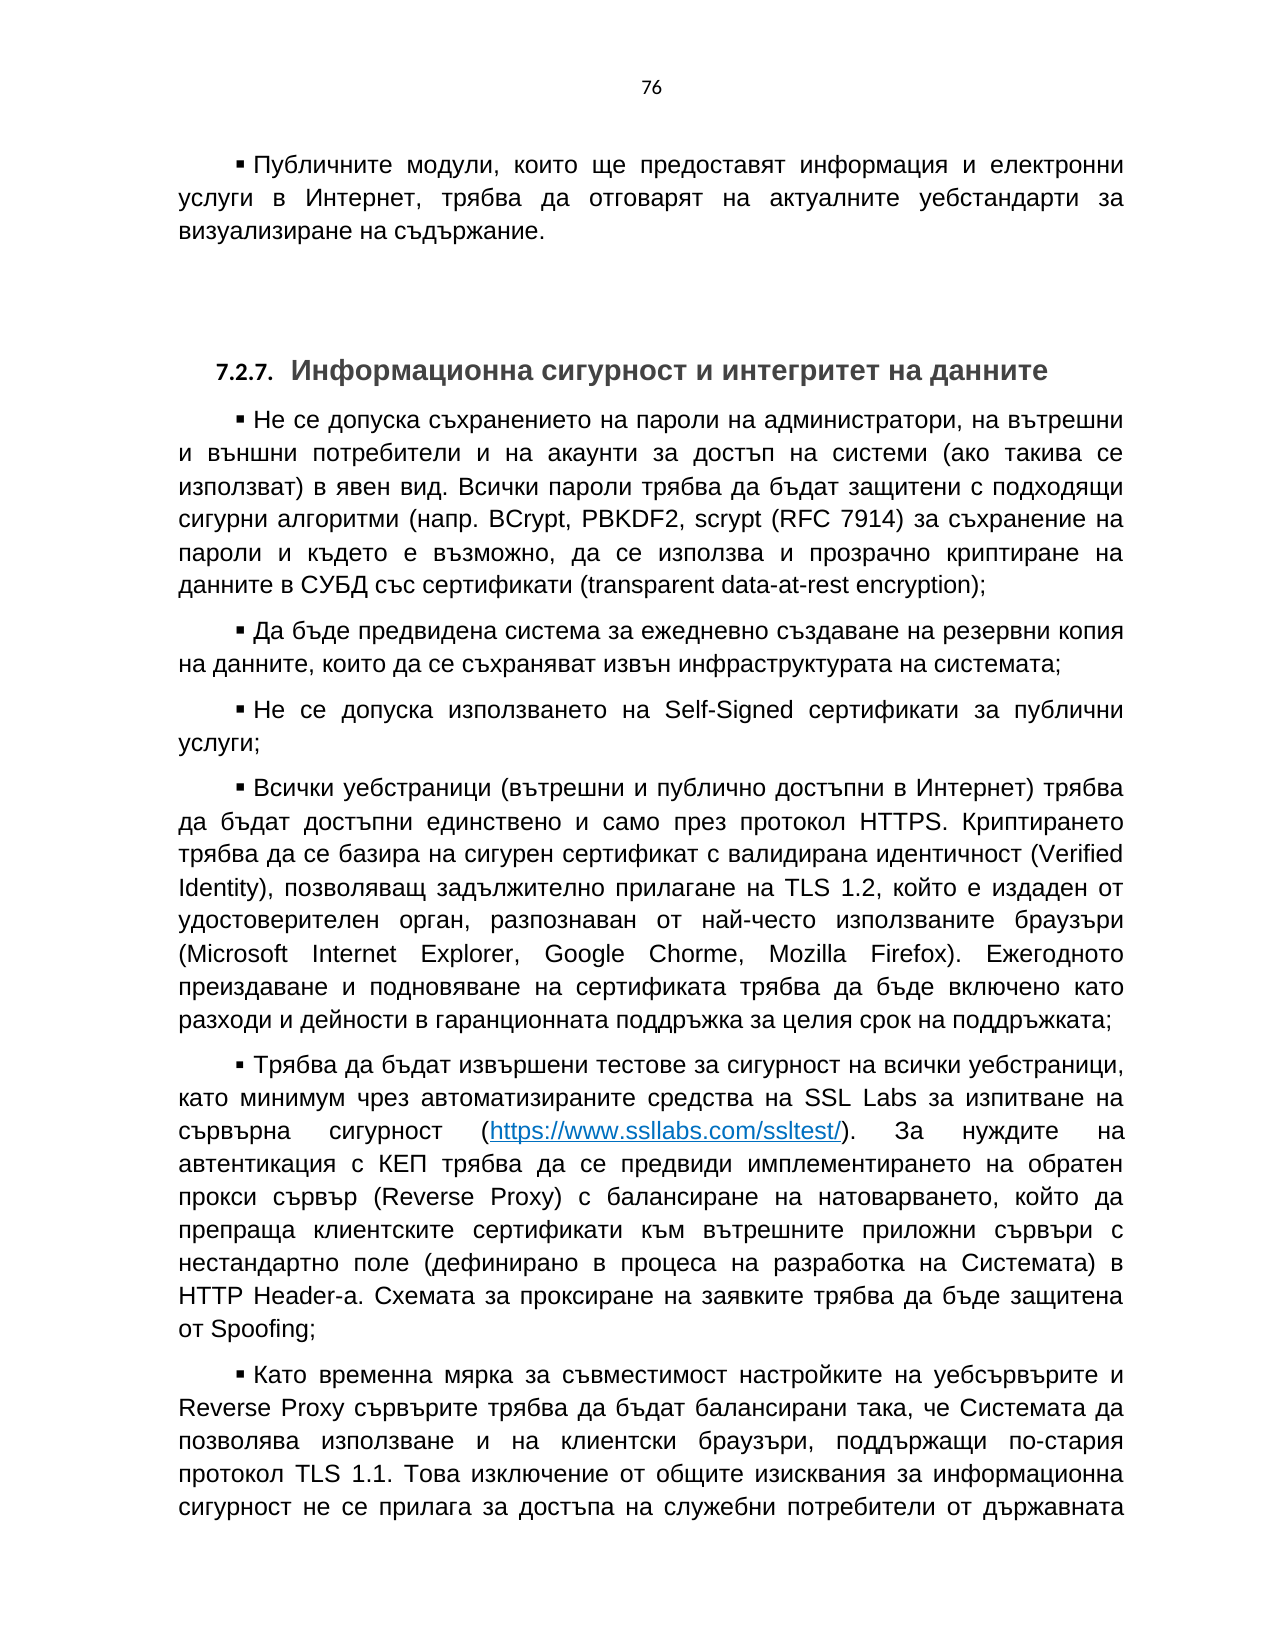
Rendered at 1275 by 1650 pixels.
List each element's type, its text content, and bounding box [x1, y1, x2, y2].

list Трябва да бъдат извършени тестове за сигурност на всички уебстраници, като минимум чрез автоматизираните средства на SSL Labs за изпитване на сървърна сигурност (https://www.ssllabs.com/ssltest/). За нуждите на автентикация с КЕП трябва да се предвиди имплементирането на обратен прокси сървър (Reverse Proxy) с балансиране на натоварването, който да препраща клиентските сертификати към вътрешните приложни сървъри с нестандартно поле (дефинирано в процеса на разработка на Системата) в HTTP Header-а. Схемата за проксиране на заявките трябва да бъде защитена от Spoofing; [178, 1050, 1125, 1343]
list Като временна мярка за съвместимост настройките на уебсървърите и Reverse Proxy сървърите трябва да бъдат балансирани така, че Системата да позволява използване и на клиентски браузъри, поддържащи по-стария протокол TLS 1.1. Това изключение от общите изисквания за информационна сигурност не се прилага за достъпа на служебни потребители от държавната [178, 1360, 1125, 1521]
list Всички уебстраници (вътрешни и публично достъпни в Интернет) трябва да бъдат достъпни единствено и само през протокол HTTPS. Криптирането трябва да се базира на сигурен сертификат с валидирана идентичност (Verified Identity), позволяващ задължително прилагане на TLS 1.2, който е издаден от удостоверителен орган, разпознаван от най-често използваните браузъри (Microsoft Internet Explorer, Google Chorme, Mozilla Firefox). Ежегодното преиздаване и подновяване на сертификата трябва да бъде включено като разходи и дейности в гаранционната поддръжка за целия срок на поддръжката; [178, 773, 1125, 1033]
list Не се допуска използването на Self-Signed сертификати за публични услуги; [178, 695, 1125, 757]
list Не се допуска съхранението на пароли на администратори, на вътрешни и външни потребители и на акаунти за достъп на системи (ако такива се използват) в явен вид. Всички пароли трябва да бъдат защитени с подходящи сигурни алгоритми (напр. BCrypt, PBKDF2, scrypt (RFC 7914) за съхранение на пароли и където е възможно, да се използва и прозрачно криптиране на данните в СУБД със сертификати (transparent data-at-rest encryption); [178, 405, 1125, 599]
list Публичните модули, които ще предоставят информация и електронни услуги в Интернет, трябва да отговарят на актуалните уебстандарти за визуализиране на съдържание. [178, 150, 1125, 245]
subtitle Информационна сигурност и интегритет на данните [216, 353, 1125, 386]
list Да бъде предвидена система за ежедневно създаване на резервни копия на данните, които да се съхраняват извън инфраструктурата на системата; [178, 616, 1125, 678]
